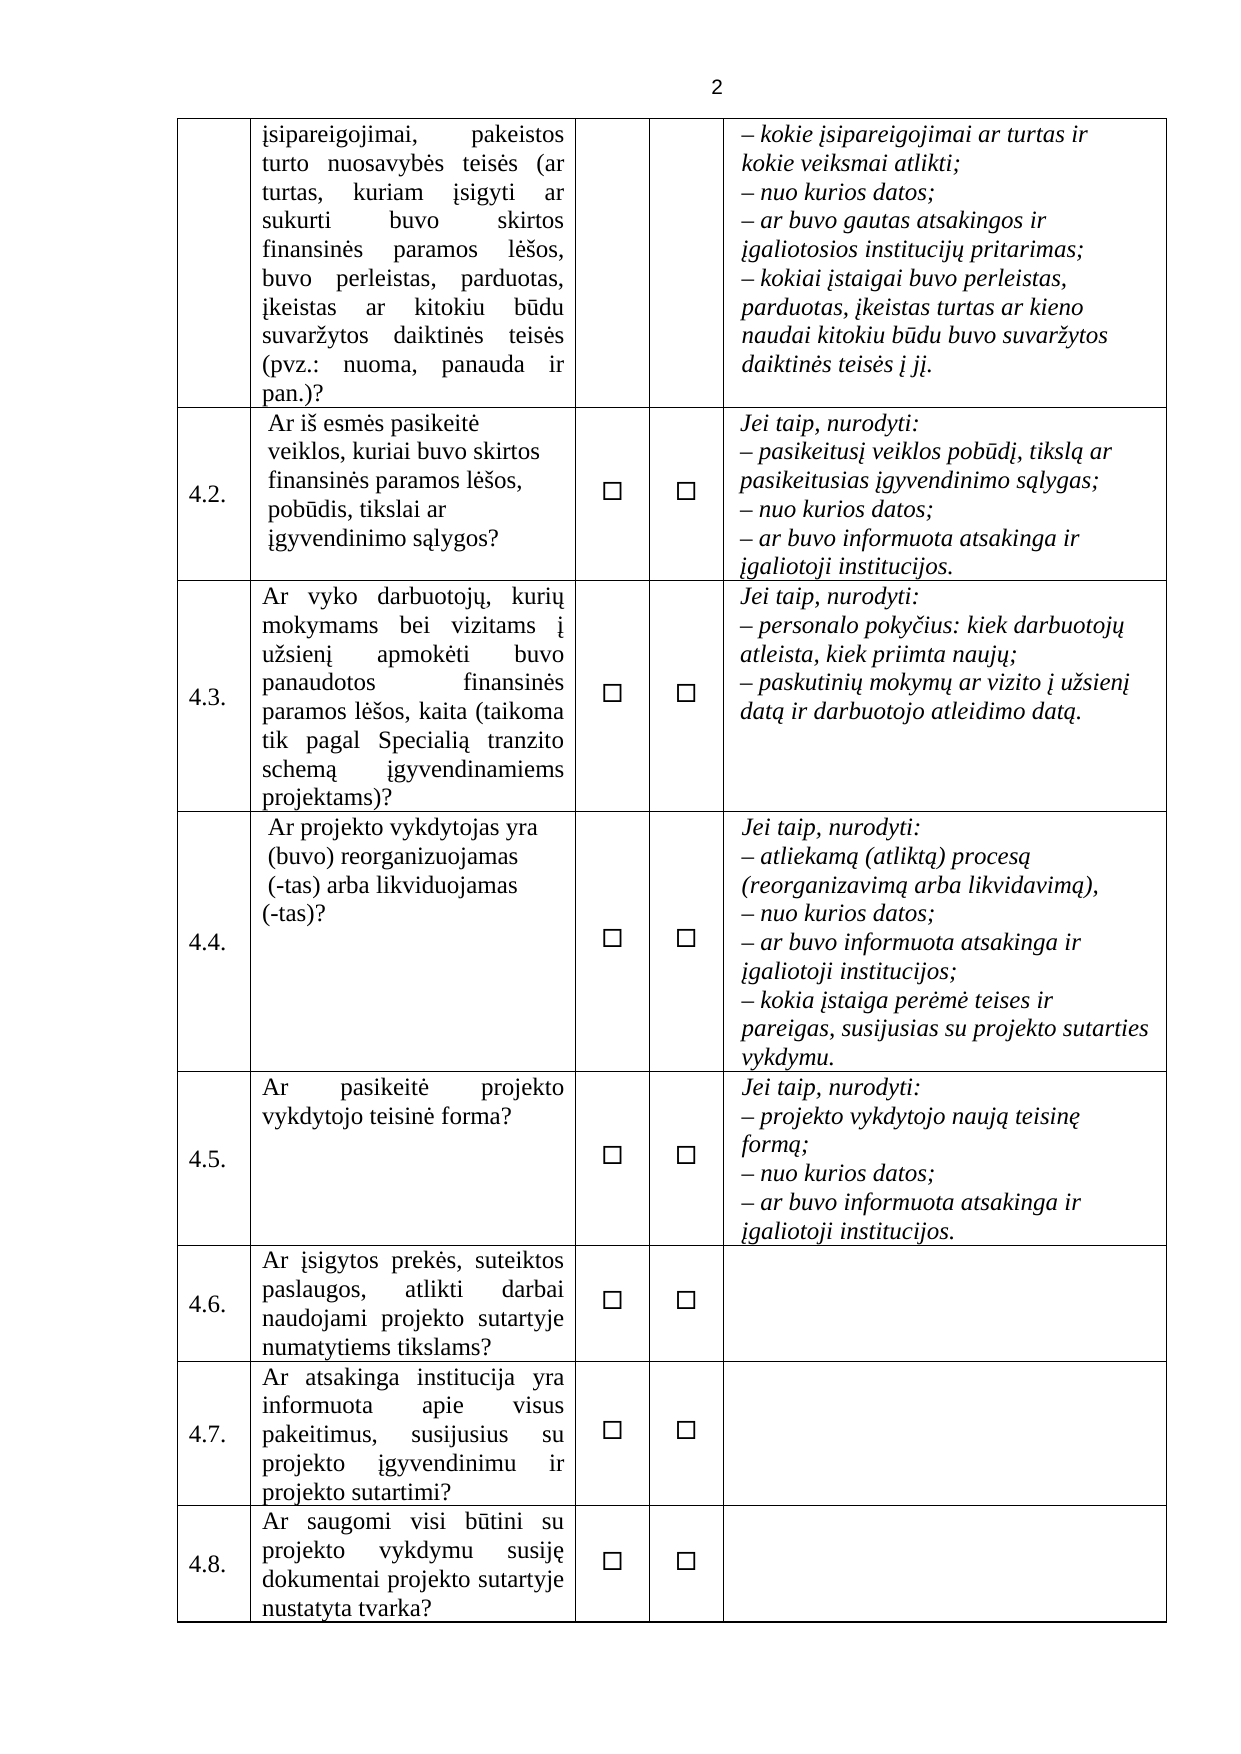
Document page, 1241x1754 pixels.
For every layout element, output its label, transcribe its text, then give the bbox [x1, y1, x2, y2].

table_cell ¨ [576, 812, 649, 1071]
table_cell ¨ [576, 408, 649, 580]
table_cell 4.4. [178, 812, 250, 1071]
table_cell Ar pasikeitė projekto vykdytojo teisinė forma? [251, 1072, 575, 1244]
table_cell [724, 1506, 1166, 1621]
table_cell Jei taip, nurodyti: – projekto vykdytojo naują teisinę formą; – nuo kurios datos; – ar buvo informuota atsakinga ir įgaliotoji institucijos. [724, 1072, 1166, 1244]
table_cell – kokie įsipareigojimai ar turtas ir kokie veiksmai atlikti; – nuo kurios datos; – ar buvo gautas atsakingos ir įgaliotosios institucijų pritarimas; – kokiai įstaigai buvo perleistas, parduotas, įkeistas turtas ar kieno naudai kitokiu būdu buvo suvaržytos daiktinės teisės į jį. [724, 119, 1166, 407]
table_cell ¨ [650, 1072, 723, 1244]
table_cell Ar iš esmės pasikeitė veiklos, kuriai buvo skirtos finansinės paramos lėšos, pobūdis, tikslai ar įgyvendinimo sąlygos? [251, 408, 575, 580]
table_cell 4.6. [178, 1246, 250, 1361]
table_cell ¨ [650, 119, 723, 407]
table_cell ¨ [576, 1072, 649, 1244]
table_cell 4.3. [178, 581, 250, 811]
table_cell Jei taip, nurodyti: – personalo pokyčius: kiek darbuotojų atleista, kiek priimta naujų; – paskutinių mokymų ar vizito į užsienį datą ir darbuotojo atleidimo datą. [724, 581, 1166, 811]
table_cell Jei taip, nurodyti: – atliekamą (atliktą) procesą (reorganizavimą arba likvidavimą), – nuo kurios datos; – ar buvo informuota atsakinga ir įgaliotoji institucijos; – kokia įstaiga perėmė teises ir pareigas, susijusias su projekto sutarties vykdymu. [724, 812, 1166, 1071]
table_cell 4.2. [178, 408, 250, 580]
table_cell ¨ [650, 1362, 723, 1505]
table_cell ¨ [576, 1362, 649, 1505]
table_cell Jei taip, nurodyti: – pasikeitusį veiklos pobūdį, tikslą ar pasikeitusias įgyvendinimo sąlygas; – nuo kurios datos; – ar buvo informuota atsakinga ir įgaliotoji institucijos. [724, 408, 1166, 580]
table_cell Ar projekto vykdytojas yra (buvo) reorganizuojamas (-tas) arba likviduojamas (-tas)? [251, 812, 575, 1071]
table_cell [724, 1362, 1166, 1505]
table_cell [178, 119, 250, 407]
table_cell įsipareigojimai, pakeistos turto nuosavybės teisės (ar turtas, kuriam įsigyti ar sukurti buvo skirtos finansinės paramos lėšos, buvo perleistas, parduotas, įkeistas ar kitokiu būdu suvaržytos daiktinės teisės (pvz.: nuoma, panauda ir pan.)? [251, 119, 575, 407]
table_cell [724, 1246, 1166, 1361]
table_cell Ar atsakinga institucija yra informuota apie visus pakeitimus, susijusius su projekto įgyvendinimu ir projekto sutartimi? [251, 1362, 575, 1505]
table_cell ¨ [576, 1506, 649, 1621]
table_cell 4.8. [178, 1506, 250, 1621]
table_cell ¨ [650, 1506, 723, 1621]
table_cell ¨ [650, 1246, 723, 1361]
table_cell Ar vyko darbuotojų, kurių mokymams bei vizitams į užsienį apmokėti buvo panaudotos finansinės paramos lėšos, kaita (taikoma tik pagal Specialią tranzito schemą įgyvendinamiems projektams)? [251, 581, 575, 811]
table_cell 4.5. [178, 1072, 250, 1244]
table_cell Ar saugomi visi būtini su projekto vykdymu susiję dokumentai projekto sutartyje nustatyta tvarka? [251, 1506, 575, 1621]
table_cell Ar įsigytos prekės, suteiktos paslaugos, atlikti darbai naudojami projekto sutartyje numatytiems tikslams? [251, 1246, 575, 1361]
table_cell ¨ [576, 119, 649, 407]
table_cell 4.7. [178, 1362, 250, 1505]
table_cell ¨ [650, 581, 723, 811]
table_cell ¨ [650, 812, 723, 1071]
table_cell ¨ [576, 1246, 649, 1361]
table_cell ¨ [650, 408, 723, 580]
table_cell ¨ [576, 581, 649, 811]
